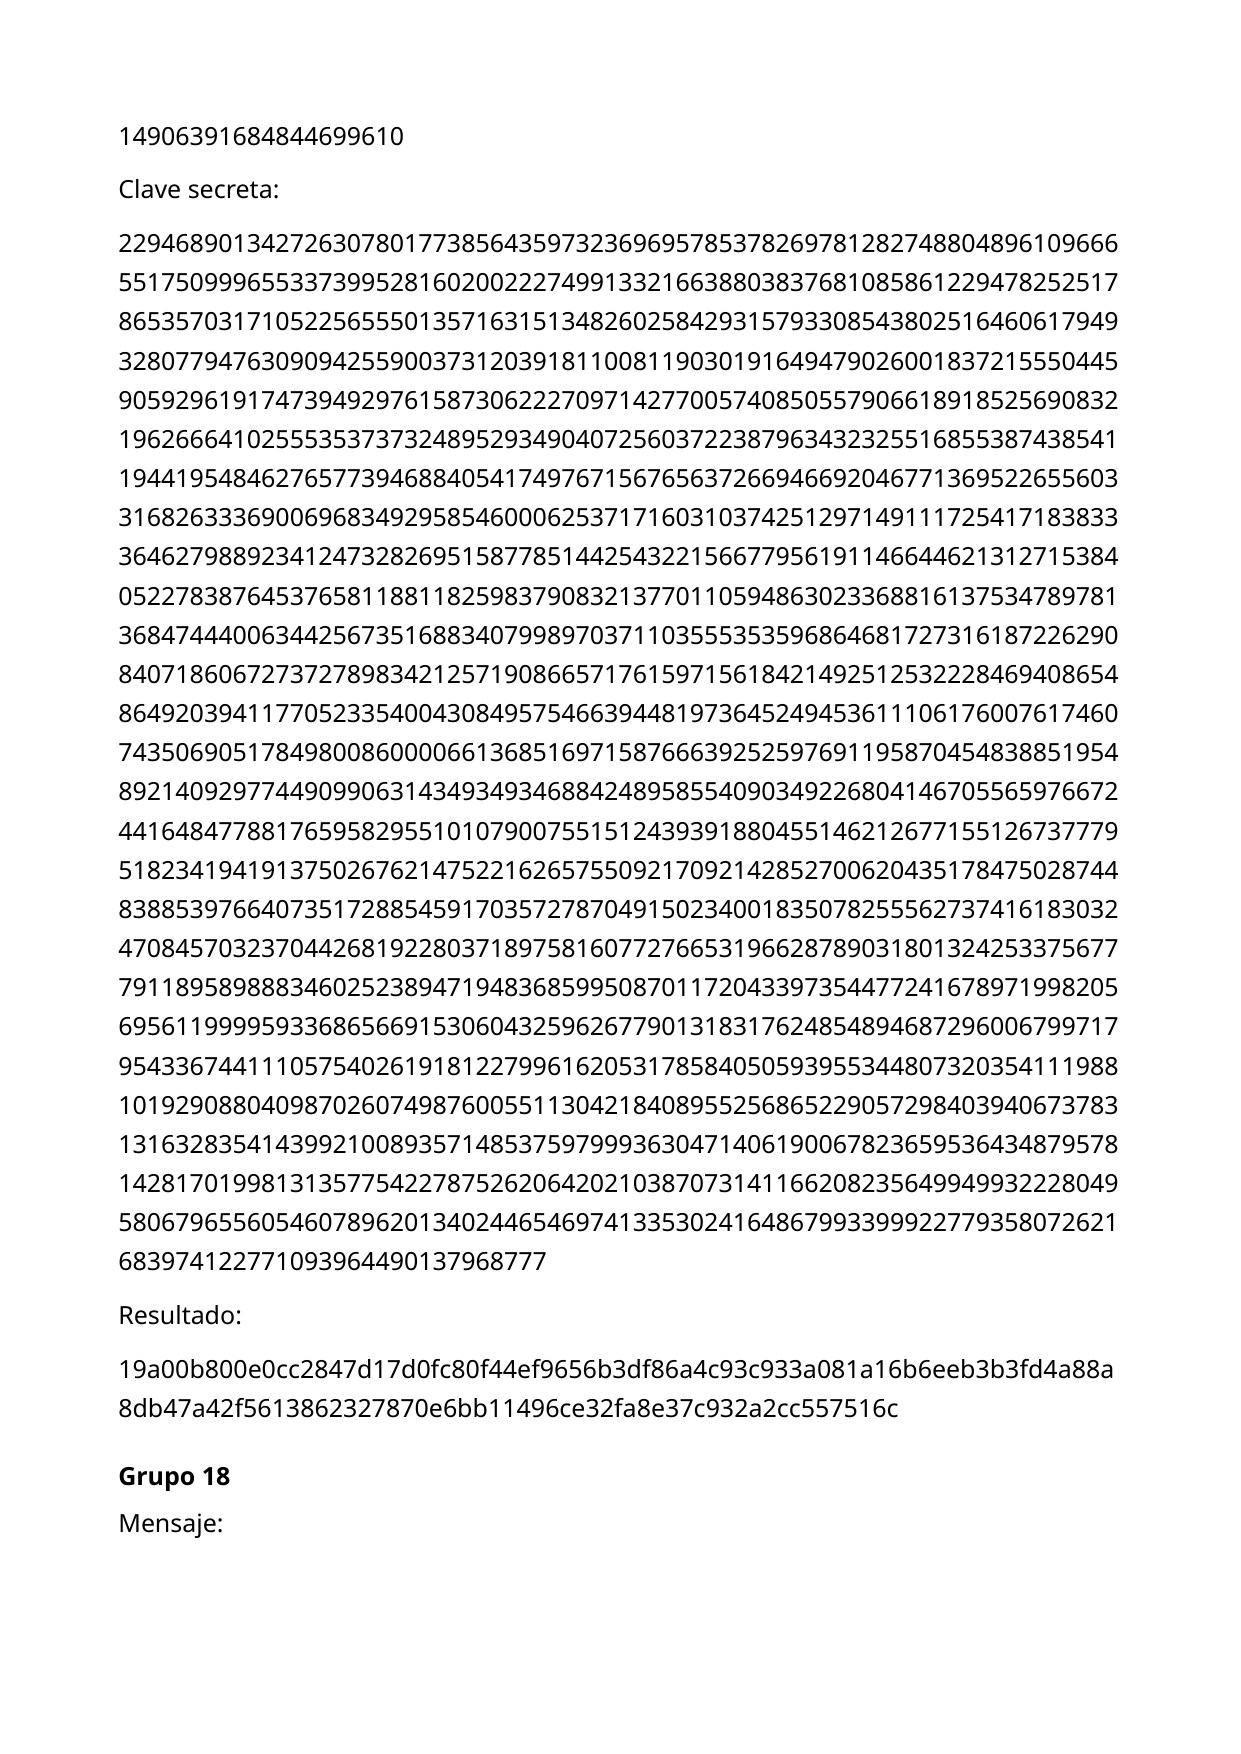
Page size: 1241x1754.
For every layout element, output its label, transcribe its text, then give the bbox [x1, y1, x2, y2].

text 22946890134272630780177385643597323696957853782697812827488048961096665517509996553373995281602002227499133216638803837681085861229478252517865357031710522565550135716315134826025842931579330854380251646061794932807794763090942559003731203918110081190301916494790260018372155504459059296191747394929761587306222709714277005740850557906618918525690832196266641025553537373248952934904072560372238796343232551685538743854119441954846276577394688405417497671567656372669466920467713695226556033168263336900696834929585460006253717160310374251297149111725417183833364627988923412473282695158778514425432215667795619114664462131271538405227838764537658118811825983790832137701105948630233688161375347897813684744400634425673516883407998970371103555353596864681727316187226290840718606727372789834212571908665717615971561842149251253222846940865486492039411770523354004308495754663944819736452494536111061760076174607435069051784980086000066136851697158766639252597691195870454838851954892140929774490990631434934934688424895855409034922680414670556597667244164847788176595829551010790075515124393918804551462126771551267377795182341941913750267621475221626575509217092142852700620435178475028744838853976640735172885459170357278704915023400183507825556273741618303247084570323704426819228037189758160772766531966287890318013242533756777911895898883460252389471948368599508701172043397354477241678971998205695611999959336865669153060432596267790131831762485489468729600679971795433674411105754026191812279961620531785840505939553448073203541119881019290880409870260749876005511304218408955256865229057298403940673783131632835414399210089357148537597999363047140619006782365953643487957814281701998131357754227875262064202103870731411662082356499499322280495806796556054607896201340244654697413353024164867993399922779358072621683974122771093964490137968777 [118, 226, 1122, 1278]
text Resultado: [118, 1298, 1122, 1332]
text 19a00b800e0cc2847d17d0fc80f44ef9656b3df86a4c93c933a081a16b6eeb3b3fd4a88a8db47a42f5613862327870e6bb11496ce32fa8e37c932a2cc557516c [118, 1351, 1122, 1425]
text Mensaje: [118, 1506, 1122, 1539]
text Clave secreta: [118, 172, 1122, 206]
text 14906391684844699610 [118, 118, 1122, 152]
subtitle Grupo 18 [118, 1459, 1122, 1493]
